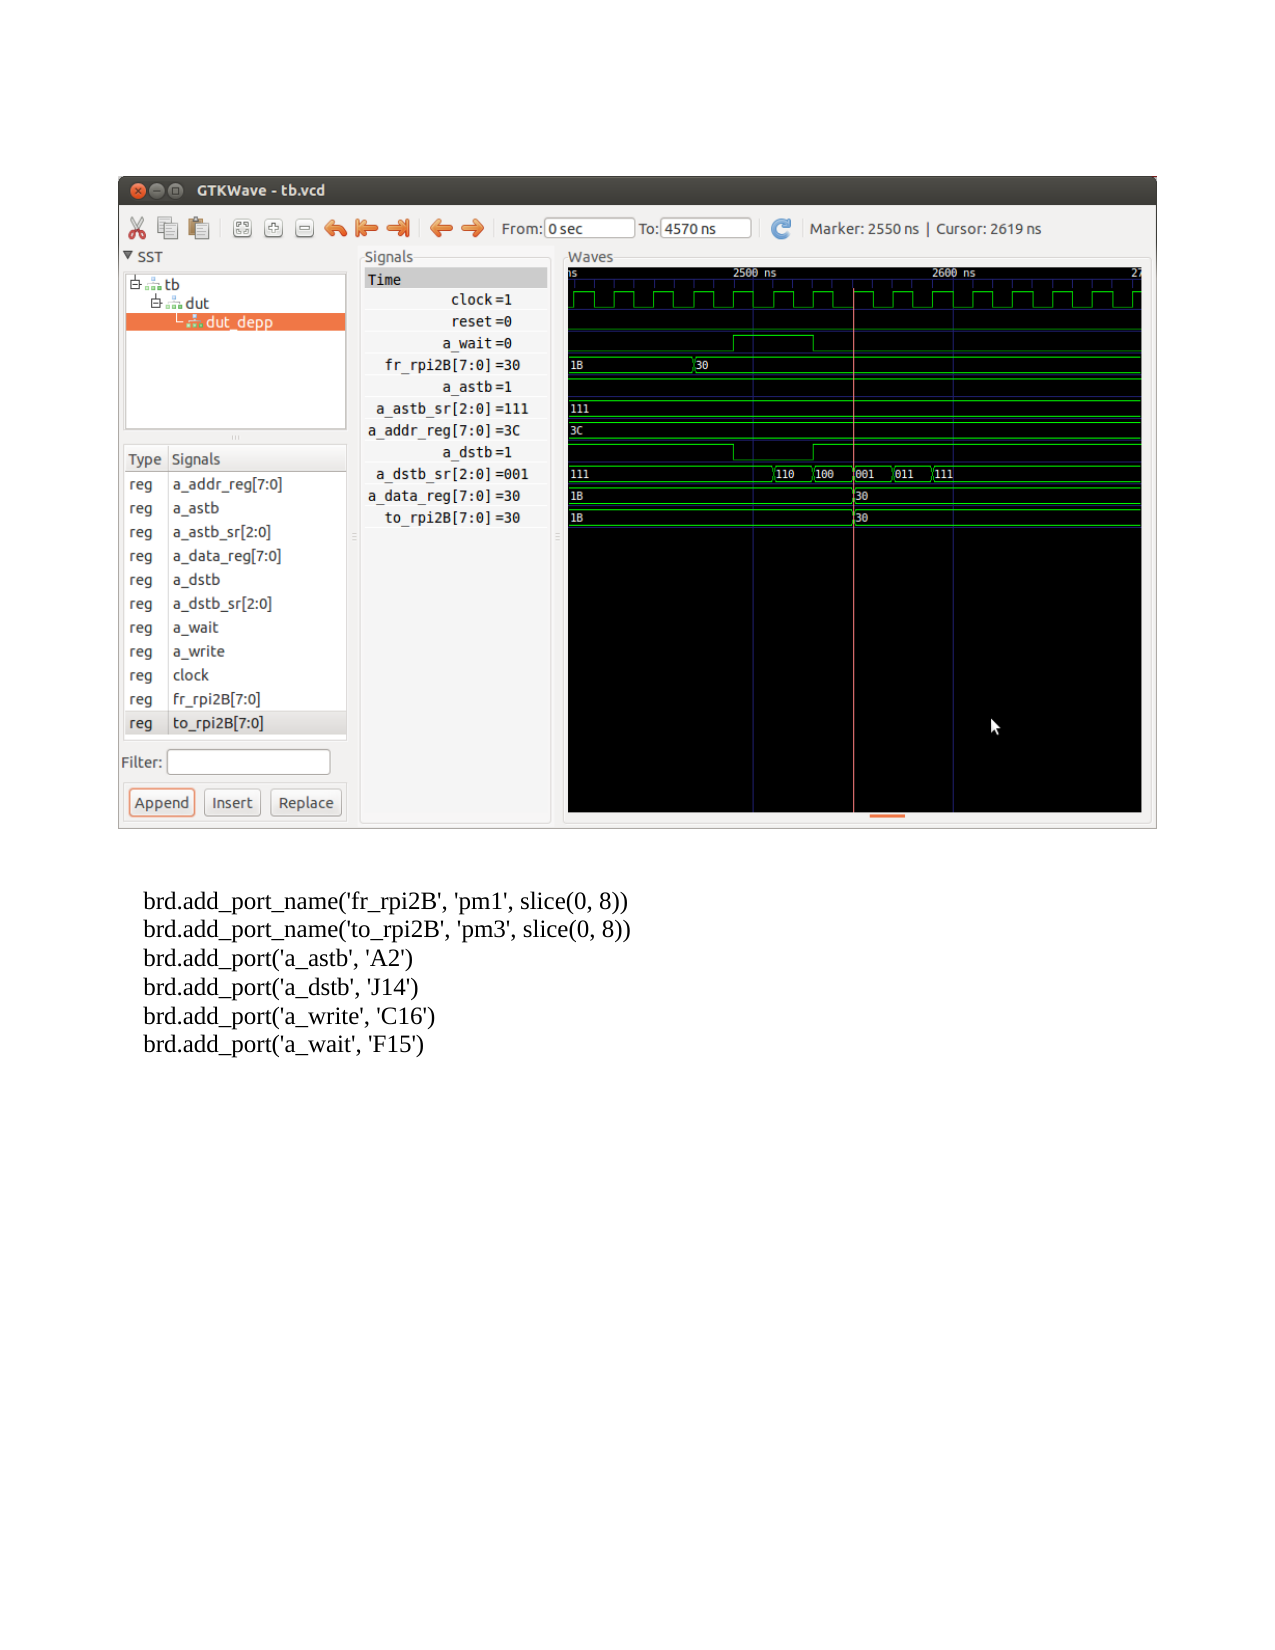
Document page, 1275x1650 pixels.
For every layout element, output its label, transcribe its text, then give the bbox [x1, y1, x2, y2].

text brd.add_port('a_write', 'C16') [118, 1001, 1157, 1029]
text brd.add_port('a_astb', 'A2') [118, 943, 1157, 972]
text brd.add_port('a_wait', 'F15') [118, 1029, 1157, 1058]
text brd.add_port_name('fr_rpi2B', 'pm1', slice(0, 8)) [118, 886, 1157, 914]
text brd.add_port_name('to_rpi2B', 'pm3', slice(0, 8)) [118, 914, 1157, 943]
text brd.add_port('a_dstb', 'J14') [118, 972, 1157, 1001]
picture [118, 176, 1157, 829]
